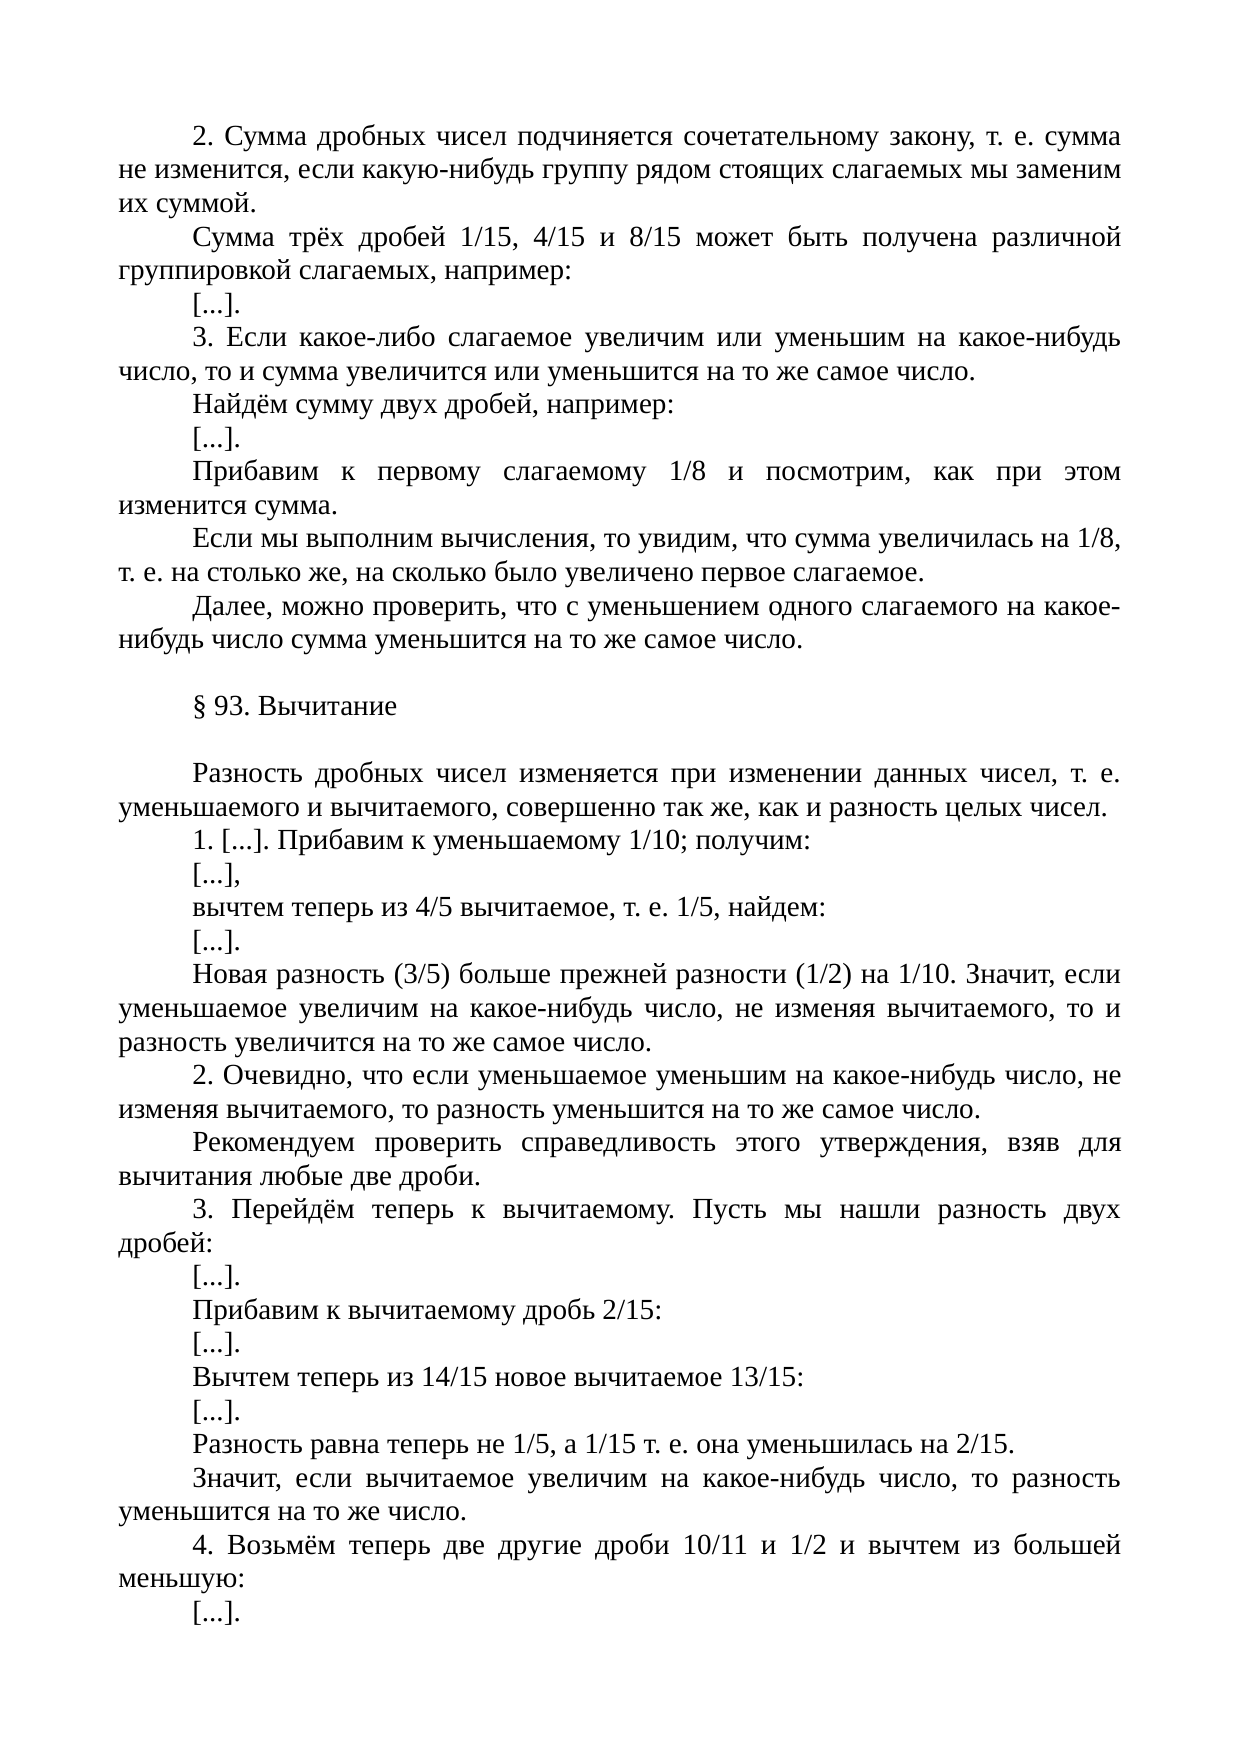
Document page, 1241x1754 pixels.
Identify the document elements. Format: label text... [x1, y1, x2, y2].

text [...]. [118, 1258, 1122, 1292]
text Прибавим к вычитаемому дробь 2/15: [118, 1292, 1122, 1326]
text 2. Очевидно, что если уменьшаемое уменьшим на какое-нибудь число, не изменяя вычитаемого, то разность уменьшится на то же самое число. [118, 1057, 1122, 1124]
text Найдём сумму двух дробей, например: [118, 386, 1122, 420]
text Значит, если вычитаемое увеличим на какое-нибудь число, то разность уменьшится на то же число. [118, 1460, 1122, 1527]
text [...]. [118, 923, 1122, 957]
text Сумма трёх дробей 1/15, 4/15 и 8/15 может быть получена различной группировкой слагаемых, например: [118, 219, 1122, 286]
text [...]. [118, 1594, 1122, 1627]
text 3. Если какое-либо слагаемое увеличим или уменьшим на какое-нибудь число, то и сумма увеличится или уменьшится на то же самое число. [118, 319, 1122, 386]
text Новая разность (3/5) больше прежней разности (1/2) на 1/10. Значит, если уменьшаемое увеличим на какое-нибудь число, не изменяя вычитаемого, то и разность увеличится на то же самое число. [118, 957, 1122, 1057]
text Разность дробных чисел изменяется при изменении данных чисел, т. е. уменьшаемого и вычитаемого, совершенно так же, как и разность целых чисел. [118, 755, 1122, 822]
text Если мы выполним вычисления, то увидим, что сумма увеличилась на 1/8, т. е. на столько же, на сколько было увеличено первое слагаемое. [118, 521, 1122, 588]
text Рекомендуем проверить справедливость этого утверждения, взяв для вычитания любые две дроби. [118, 1124, 1122, 1191]
text 2. Сумма дробных чисел подчиняется сочетательному закону, т. е. сумма не изменится, если какую-нибудь группу рядом стоящих слагаемых мы заменим их суммой. [118, 118, 1122, 219]
text 4. Возьмём теперь две другие дроби 10/11 и 1/2 и вычтем из большей меньшую: [118, 1527, 1122, 1594]
text § 93. Вычитание [118, 688, 1122, 722]
text [...], [118, 856, 1122, 889]
text 1. [...]. Прибавим к уменьшаемому 1/10; получим: [118, 822, 1122, 856]
text [...]. [118, 420, 1122, 453]
text 3. Перейдём теперь к вычитаемому. Пусть мы нашли разность двух дробей: [118, 1191, 1122, 1258]
text [...]. [118, 286, 1122, 319]
text Прибавим к первому слагаемому 1/8 и посмотрим, как при этом изменится сумма. [118, 453, 1122, 521]
text вычтем теперь из 4/5 вычитаемое, т. е. 1/5, найдем: [118, 889, 1122, 923]
text [...]. [118, 1393, 1122, 1426]
text Разность равна теперь не 1/5, а 1/15 т. е. она уменьшилась на 2/15. [118, 1426, 1122, 1460]
text [...]. [118, 1326, 1122, 1359]
text Далее, можно проверить, что с уменьшением одного слагаемого на какое-нибудь число сумма уменьшится на то же самое число. [118, 588, 1122, 655]
text Вычтем теперь из 14/15 новое вычитаемое 13/15: [118, 1359, 1122, 1393]
